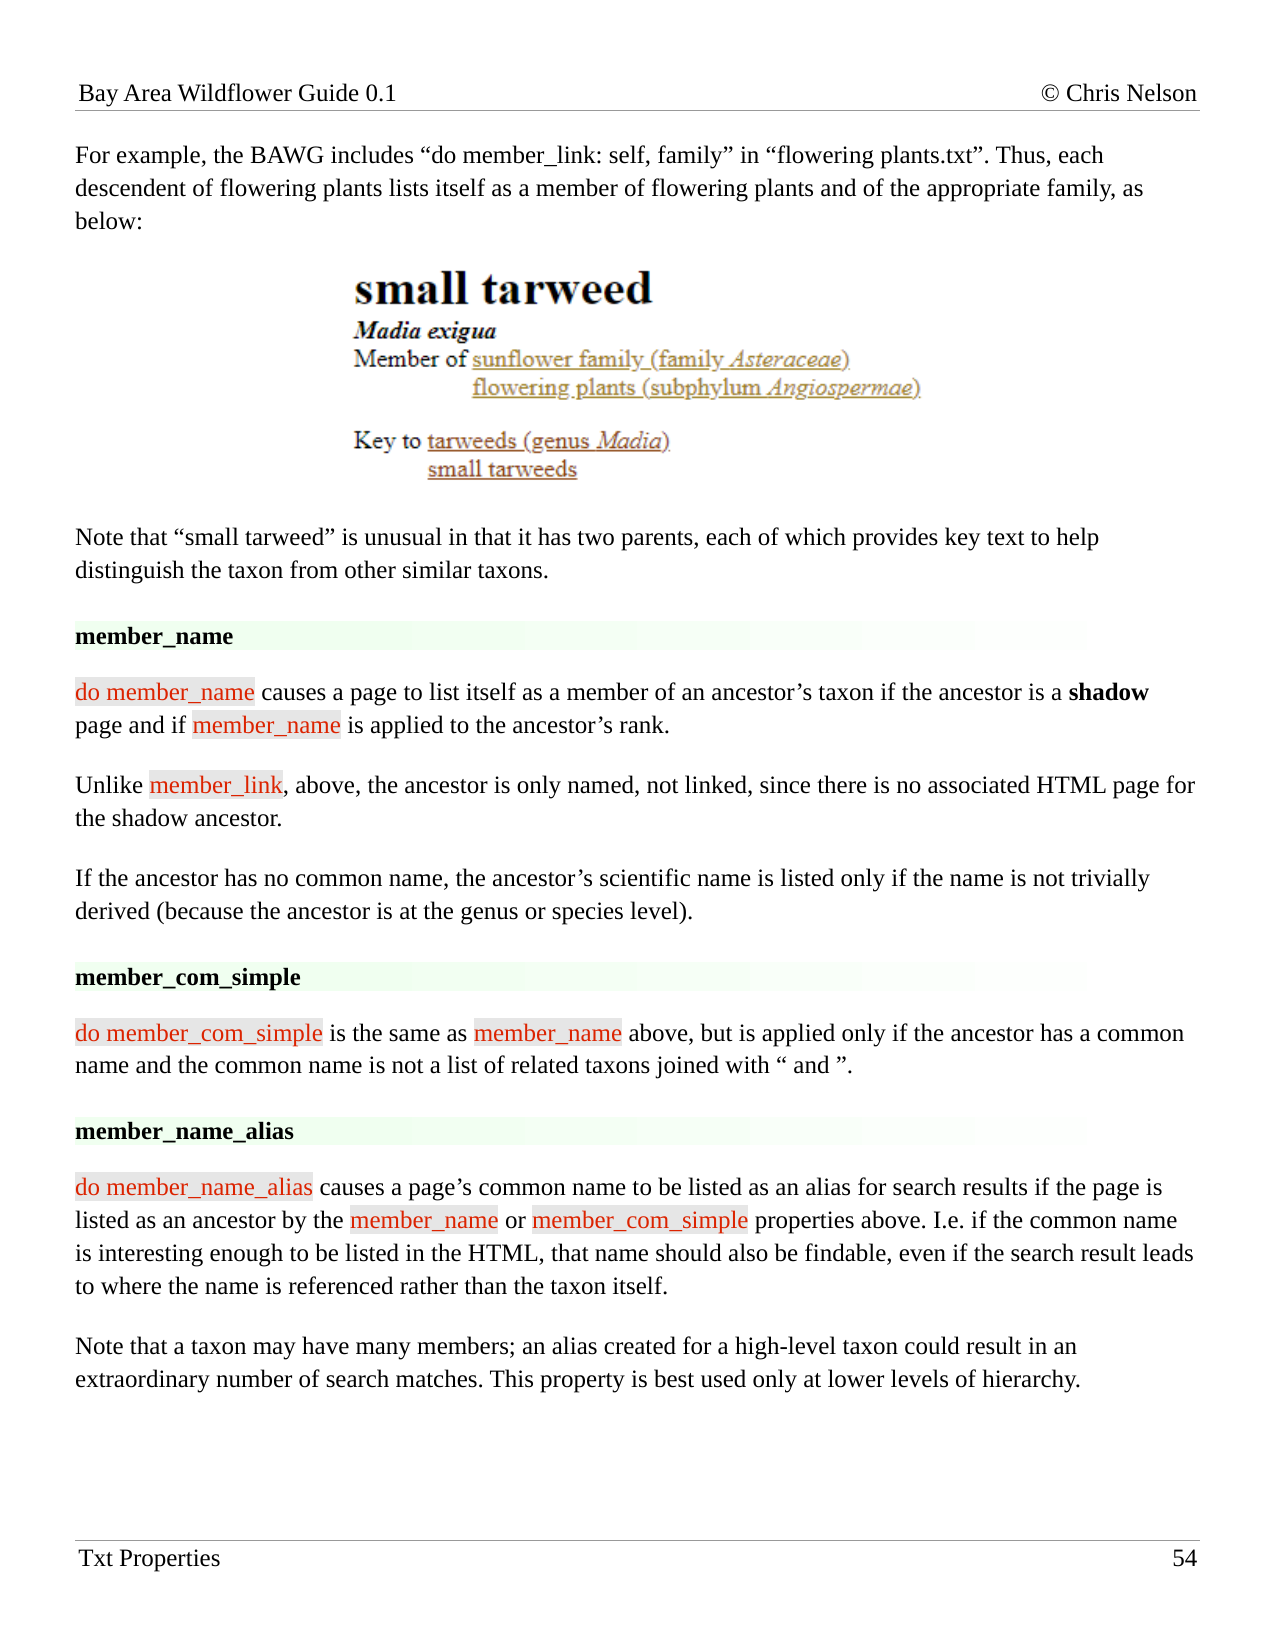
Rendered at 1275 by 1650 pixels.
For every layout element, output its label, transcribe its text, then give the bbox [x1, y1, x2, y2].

text Note that a taxon may have many members; an alias created for a high-level taxon could result in an extraordinary number of search matches. This property is best used only at lower levels of hierarchy. [75, 1331, 1200, 1393]
text do member_name_alias causes a page’s common name to be listed as an alias for search results if the page is listed as an ancestor by the member_name or member_com_simple properties above. I.e. if the common name is interesting enough to be listed in the HTML, that name should also be findable, even if the search result leads to where the name is referenced rather than the taxon itself. [75, 1172, 1200, 1300]
text For example, the BAWG includes “do member_link: self, family” in “flowering plants.txt”. Thus, each descendent of flowering plants lists itself as a member of flowering plants and of the appropriate family, as below: [75, 140, 1200, 235]
text Unlike member_link, above, the ancestor is only named, not linked, since there is no associated HTML page for the shadow ancestor. [75, 770, 1200, 832]
text do member_name causes a page to list itself as a member of an ancestor’s taxon if the ancestor is a shadow page and if member_name is applied to the ancestor’s rank. [75, 677, 1200, 739]
subtitle member_name [75, 621, 1200, 650]
text Note that “small tarweed” is unusual in that it has two parents, each of which provides key text to help distinguish the taxon from other similar taxons. [75, 522, 1200, 584]
text do member_com_simple is the same as member_name above, but is applied only if the ancestor has a common name and the common name is not a list of related taxons joined with “ and ”. [75, 1018, 1200, 1079]
subtitle member_name_alias [75, 1117, 1200, 1145]
text If the ancestor has no common name, the ancestor’s scientific name is listed only if the name is not trivially derived (because the ancestor is at the genus or species level). [75, 863, 1200, 925]
subtitle member_com_simple [75, 962, 1200, 991]
picture [345, 266, 930, 491]
